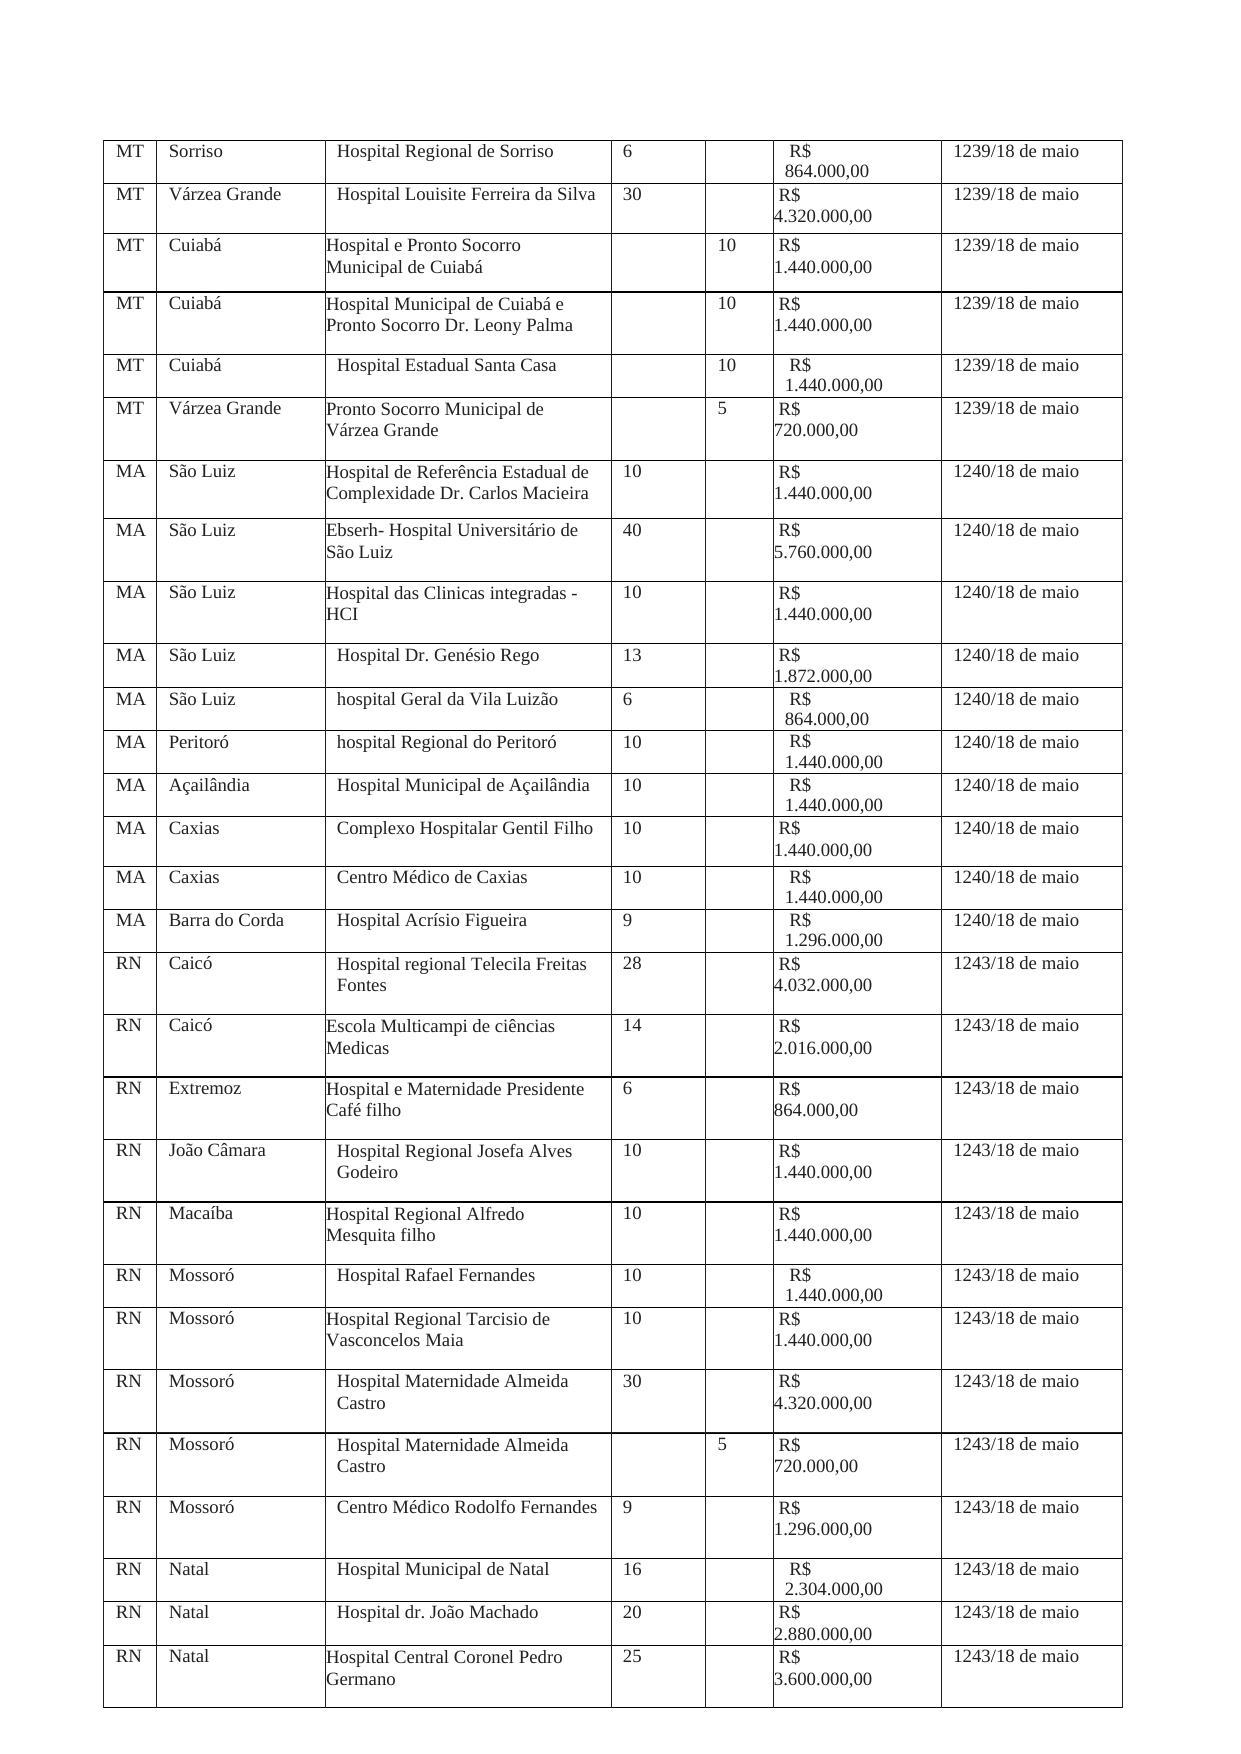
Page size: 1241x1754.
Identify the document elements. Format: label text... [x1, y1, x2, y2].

table_cell Hospital Rafael Fernandes [326, 1265, 611, 1307]
table_cell [706, 1265, 773, 1307]
table_cell [706, 1497, 773, 1558]
table_cell São Luiz [157, 644, 325, 687]
table_cell [706, 1602, 773, 1645]
table_cell 1240/18 de maio [942, 582, 1122, 643]
table_cell Hospital Estadual Santa Casa [326, 355, 611, 397]
table_cell [706, 461, 773, 518]
table_cell Mossoró [157, 1370, 325, 1432]
table_cell R$ 2.880.000,00 [774, 1602, 941, 1645]
table_cell MT [104, 293, 156, 354]
table_cell [612, 398, 705, 459]
table_header R$ 720.000,00 [774, 1434, 941, 1496]
table_cell R$ 1.440.000,00 [774, 1140, 941, 1201]
table_cell São Luiz [157, 688, 325, 730]
table_cell MA [104, 867, 156, 908]
table_cell [612, 234, 705, 291]
table_cell MA [104, 910, 156, 952]
table_cell Hospital e Pronto Socorro Municipal de Cuiabá [326, 234, 611, 291]
table_cell 10 [612, 731, 705, 773]
table_cell [706, 817, 773, 866]
table_cell 1243/18 de maio [942, 1203, 1122, 1264]
table_cell 10 [612, 867, 705, 908]
table_cell [612, 355, 705, 397]
table_cell R$ 1.440.000,00 [774, 293, 941, 354]
table_cell R$ 1.440.000,00 [774, 731, 941, 773]
table_cell 10 [612, 817, 705, 866]
table_cell MT [104, 355, 156, 397]
table_cell Hospital dr. João Machado [326, 1602, 611, 1645]
table_cell Várzea Grande [157, 184, 325, 233]
table_cell Hospital Regional Alfredo Mesquita filho [326, 1203, 611, 1264]
table_cell R$ 2.304.000,00 [774, 1559, 941, 1601]
table_cell [706, 519, 773, 581]
table_cell Mossoró [157, 1308, 325, 1369]
table_cell Hospital Municipal de Açailândia [326, 774, 611, 816]
table_cell MA [104, 519, 156, 581]
table_cell [706, 953, 773, 1014]
table_cell 16 [612, 1559, 705, 1601]
table_cell [706, 1370, 773, 1432]
table_cell RN [104, 953, 156, 1014]
table_cell Hospital Regional de Sorriso [326, 141, 611, 183]
table_cell Hospital Dr. Genésio Rego [326, 644, 611, 687]
table_cell MA [104, 644, 156, 687]
table_cell [612, 293, 705, 354]
table_cell 30 [612, 184, 705, 233]
table_cell São Luiz [157, 519, 325, 581]
table_header Mossoró [157, 1434, 325, 1496]
table_cell [706, 582, 773, 643]
table_cell 1243/18 de maio [942, 1265, 1122, 1307]
table_cell 1239/18 de maio [942, 141, 1122, 183]
table_cell Hospital Municipal de Natal [326, 1559, 611, 1601]
table_cell [706, 1646, 773, 1707]
table_cell Açailândia [157, 774, 325, 816]
table_cell Caicó [157, 1015, 325, 1076]
table_cell 1243/18 de maio [942, 1140, 1122, 1201]
table_cell 13 [612, 644, 705, 687]
table_header [612, 1434, 705, 1496]
table_cell [706, 910, 773, 952]
table_cell hospital Geral da Vila Luizão [326, 688, 611, 730]
table_cell Hospital das Clinicas integradas - HCI [326, 582, 611, 643]
table_cell RN [104, 1646, 156, 1707]
table_cell Hospital Acrísio Figueira [326, 910, 611, 952]
table_cell Escola Multicampi de ciências Medicas [326, 1015, 611, 1076]
table_cell Hospital Regional Tarcisio de Vasconcelos Maia [326, 1308, 611, 1369]
table_cell 9 [612, 910, 705, 952]
table_cell Macaíba [157, 1203, 325, 1264]
table_cell Barra do Corda [157, 910, 325, 952]
table_cell 1240/18 de maio [942, 519, 1122, 581]
table_cell 1240/18 de maio [942, 910, 1122, 952]
table_cell [706, 688, 773, 730]
table_cell Natal [157, 1559, 325, 1601]
table_cell R$ 1.440.000,00 [774, 1265, 941, 1307]
table_cell R$ 1.296.000,00 [774, 1497, 941, 1558]
table_cell R$ 2.016.000,00 [774, 1015, 941, 1076]
table_cell 10 [612, 461, 705, 518]
table_cell 1243/18 de maio [942, 1078, 1122, 1139]
table_cell 10 [706, 355, 773, 397]
table_cell R$ 864.000,00 [774, 1078, 941, 1139]
table_cell 10 [612, 582, 705, 643]
table_cell R$ 864.000,00 [774, 688, 941, 730]
table_cell 1240/18 de maio [942, 461, 1122, 518]
table_cell São Luiz [157, 582, 325, 643]
table_cell [706, 1078, 773, 1139]
table_cell Centro Médico de Caxias [326, 867, 611, 908]
table_cell R$ 1.296.000,00 [774, 910, 941, 952]
table_cell Hospital regional Telecila Freitas Fontes [326, 953, 611, 1014]
table_cell 40 [612, 519, 705, 581]
table_cell Cuiabá [157, 234, 325, 291]
table_cell Centro Médico Rodolfo Fernandes [326, 1497, 611, 1558]
table_cell R$ 720.000,00 [774, 398, 941, 459]
table_cell Mossoró [157, 1497, 325, 1558]
table_cell R$ 4.320.000,00 [774, 1370, 941, 1432]
table_cell Caicó [157, 953, 325, 1014]
table_cell 1243/18 de maio [942, 1370, 1122, 1432]
table_cell 25 [612, 1646, 705, 1707]
table_cell Cuiabá [157, 293, 325, 354]
table_cell [706, 141, 773, 183]
table_cell 1239/18 de maio [942, 234, 1122, 291]
table_cell MA [104, 582, 156, 643]
table_cell 6 [612, 1078, 705, 1139]
table_cell 10 [612, 1265, 705, 1307]
table_cell R$ 3.600.000,00 [774, 1646, 941, 1707]
table_cell 1243/18 de maio [942, 1602, 1122, 1645]
table_cell 1240/18 de maio [942, 688, 1122, 730]
table_cell RN [104, 1203, 156, 1264]
table_cell Hospital Regional Josefa Alves Godeiro [326, 1140, 611, 1201]
table_cell Hospital Maternidade Almeida Castro [326, 1370, 611, 1432]
table_cell R$ 4.320.000,00 [774, 184, 941, 233]
table_cell R$ 1.440.000,00 [774, 1308, 941, 1369]
table_cell R$ 1.440.000,00 [774, 355, 941, 397]
table_cell R$ 1.440.000,00 [774, 461, 941, 518]
table_cell R$ 5.760.000,00 [774, 519, 941, 581]
table_cell MT [104, 398, 156, 459]
table_cell 10 [612, 774, 705, 816]
table_cell Mossoró [157, 1265, 325, 1307]
table_cell Hospital de Referência Estadual de Complexidade Dr. Carlos Macieira [326, 461, 611, 518]
table_cell [706, 184, 773, 233]
table_cell Várzea Grande [157, 398, 325, 459]
table_cell 1240/18 de maio [942, 731, 1122, 773]
table_cell [706, 1015, 773, 1076]
table_cell RN [104, 1265, 156, 1307]
table_cell [706, 731, 773, 773]
table_cell 1239/18 de maio [942, 355, 1122, 397]
table_cell 9 [612, 1497, 705, 1558]
table_cell RN [104, 1140, 156, 1201]
table_cell 6 [612, 141, 705, 183]
table_cell MT [104, 141, 156, 183]
table_cell Natal [157, 1646, 325, 1707]
table_header 1243/18 de maio [942, 1434, 1122, 1496]
table_header RN [104, 1434, 156, 1496]
table_cell 1243/18 de maio [942, 1497, 1122, 1558]
table_cell Pronto Socorro Municipal de Várzea Grande [326, 398, 611, 459]
table_cell Cuiabá [157, 355, 325, 397]
table_cell 1240/18 de maio [942, 817, 1122, 866]
table_cell João Câmara [157, 1140, 325, 1201]
table_cell Hospital Municipal de Cuiabá e Pronto Socorro Dr. Leony Palma [326, 293, 611, 354]
table_cell [706, 774, 773, 816]
table_cell 10 [612, 1308, 705, 1369]
table_cell R$ 1.440.000,00 [774, 867, 941, 908]
table_cell 5 [706, 398, 773, 459]
table_cell Caxias [157, 867, 325, 908]
table_cell 1243/18 de maio [942, 1308, 1122, 1369]
table_cell RN [104, 1015, 156, 1076]
table_cell RN [104, 1078, 156, 1139]
table_cell Sorriso [157, 141, 325, 183]
table_cell São Luiz [157, 461, 325, 518]
table_cell 1240/18 de maio [942, 774, 1122, 816]
table_cell R$ 1.440.000,00 [774, 234, 941, 291]
table_cell 20 [612, 1602, 705, 1645]
table_cell 10 [612, 1140, 705, 1201]
table_cell Extremoz [157, 1078, 325, 1139]
table_cell 1239/18 de maio [942, 184, 1122, 233]
table_cell MA [104, 731, 156, 773]
table_cell MT [104, 184, 156, 233]
table_cell RN [104, 1370, 156, 1432]
table_cell [706, 644, 773, 687]
table_cell 10 [706, 234, 773, 291]
table_cell R$ 1.440.000,00 [774, 1203, 941, 1264]
table_cell RN [104, 1602, 156, 1645]
table_cell R$ 1.872.000,00 [774, 644, 941, 687]
table_cell MA [104, 461, 156, 518]
table_cell MA [104, 774, 156, 816]
table_header Hospital Maternidade Almeida Castro [326, 1434, 611, 1496]
table_cell Ebserh- Hospital Universitário de São Luiz [326, 519, 611, 581]
table_cell 6 [612, 688, 705, 730]
table_cell MT [104, 234, 156, 291]
table_cell R$ 1.440.000,00 [774, 817, 941, 866]
table_cell 14 [612, 1015, 705, 1076]
table_cell MA [104, 688, 156, 730]
table_cell 1243/18 de maio [942, 1015, 1122, 1076]
table_cell R$ 1.440.000,00 [774, 582, 941, 643]
table_header 5 [706, 1434, 773, 1496]
table_cell 10 [612, 1203, 705, 1264]
table_cell Hospital Central Coronel Pedro Germano [326, 1646, 611, 1707]
table_cell 1243/18 de maio [942, 1559, 1122, 1601]
table_cell 30 [612, 1370, 705, 1432]
table_cell [706, 1559, 773, 1601]
table_cell 1239/18 de maio [942, 398, 1122, 459]
table_cell 1240/18 de maio [942, 867, 1122, 908]
table_cell R$ 1.440.000,00 [774, 774, 941, 816]
table_cell [706, 1140, 773, 1201]
table_cell 1240/18 de maio [942, 644, 1122, 687]
table_cell Caxias [157, 817, 325, 866]
table_cell 1239/18 de maio [942, 293, 1122, 354]
table_cell [706, 867, 773, 908]
table_cell RN [104, 1559, 156, 1601]
table_cell R$ 4.032.000,00 [774, 953, 941, 1014]
table_cell [706, 1203, 773, 1264]
table_cell RN [104, 1497, 156, 1558]
table_cell MA [104, 817, 156, 866]
table_cell Hospital e Maternidade Presidente Café filho [326, 1078, 611, 1139]
table_cell [706, 1308, 773, 1369]
table_cell Hospital Louisite Ferreira da Silva [326, 184, 611, 233]
table_cell 1243/18 de maio [942, 953, 1122, 1014]
table_cell R$ 864.000,00 [774, 141, 941, 183]
table_cell 28 [612, 953, 705, 1014]
table_cell RN [104, 1308, 156, 1369]
table_cell 1243/18 de maio [942, 1646, 1122, 1707]
table_cell 10 [706, 293, 773, 354]
table_cell Peritoró [157, 731, 325, 773]
table_cell Natal [157, 1602, 325, 1645]
table_cell Complexo Hospitalar Gentil Filho [326, 817, 611, 866]
table_cell hospital Regional do Peritoró [326, 731, 611, 773]
